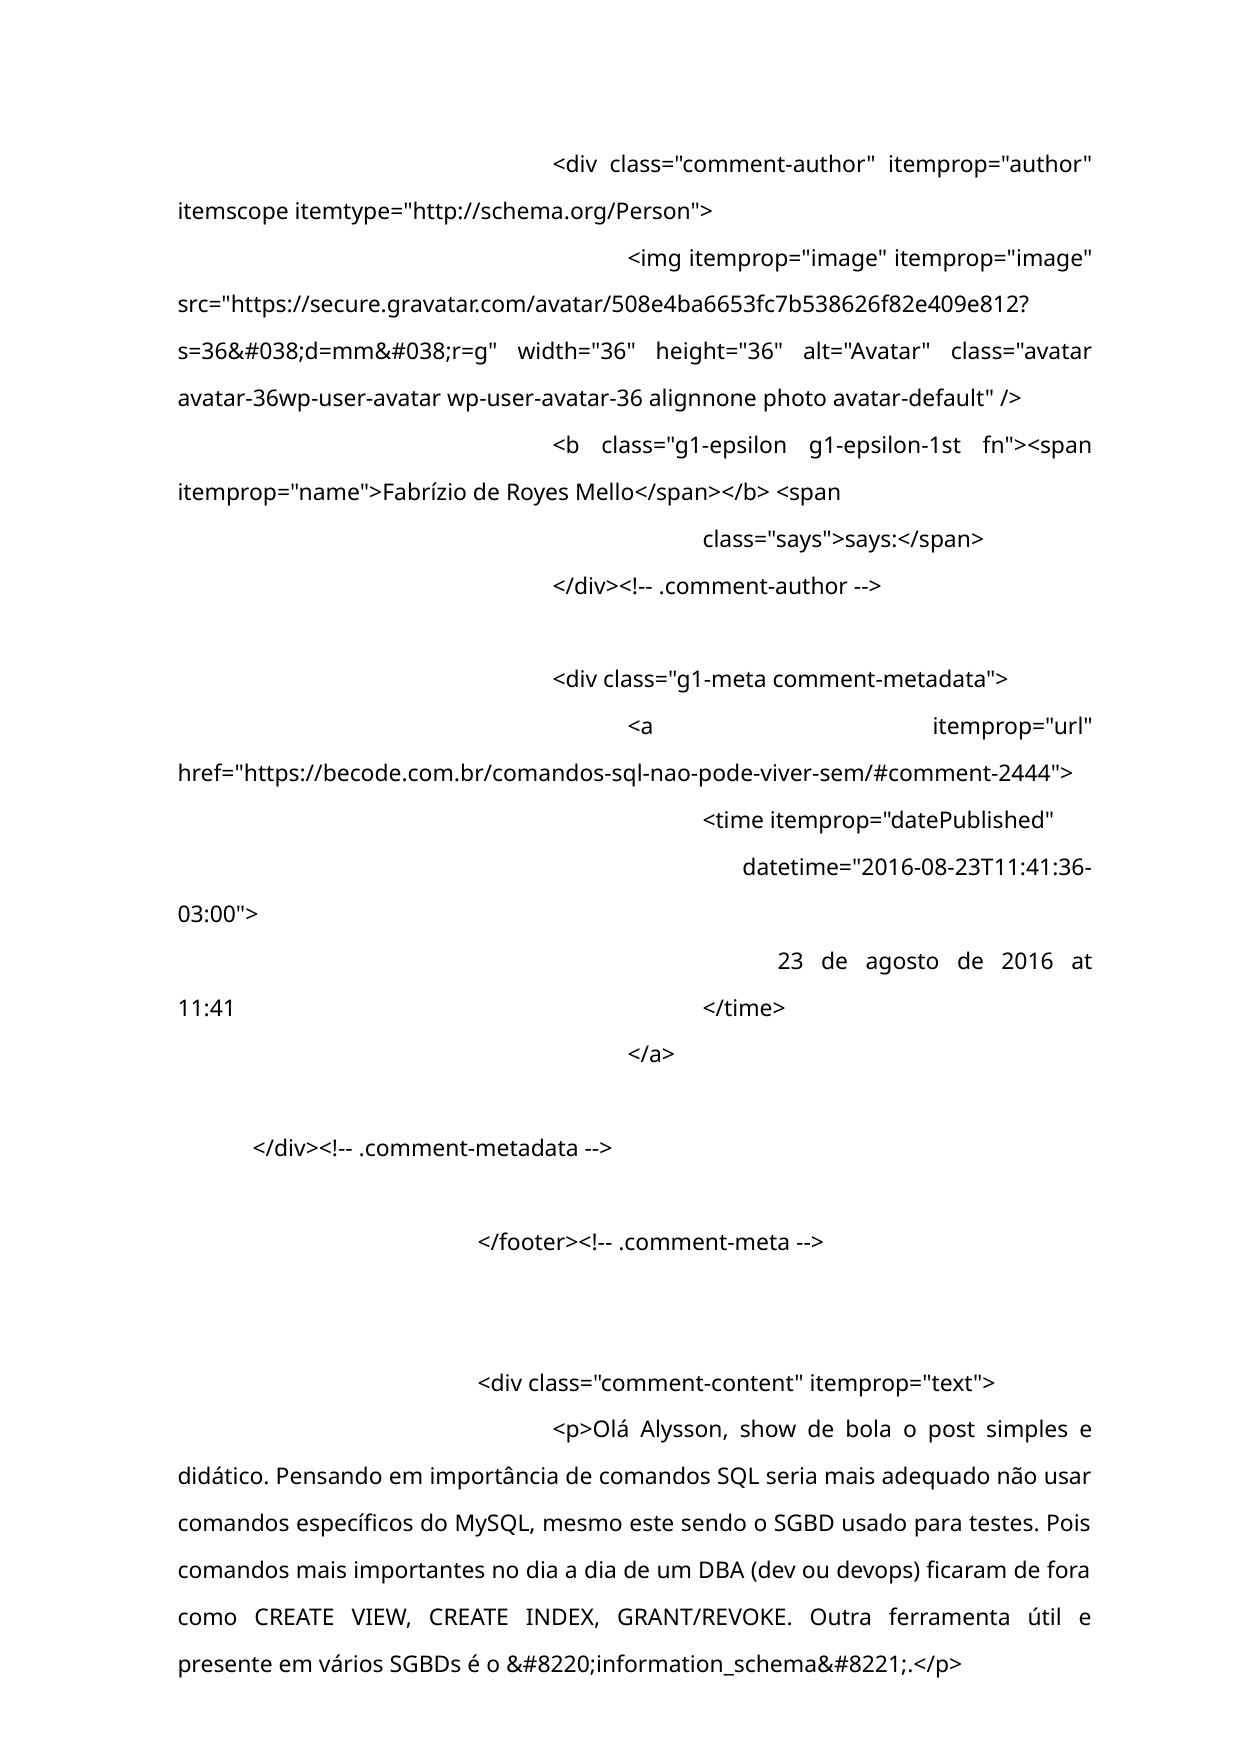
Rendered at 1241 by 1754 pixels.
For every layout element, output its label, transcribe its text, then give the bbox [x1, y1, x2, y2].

text </footer><!-- .comment-meta --> [177, 1226, 1092, 1257]
text <a itemprop="url" href="https://becode.com.br/comandos-sql-nao-pode-viver-sem/#comment-2444"> [177, 710, 1092, 788]
text <img itemprop="image" itemprop="image" src="https://secure.gravatar.com/avatar/508e4ba6653fc7b538626f82e409e812?s=36&#038;d=mm&#038;r=g" width="36" height="36" alt="Avatar" class="avatar avatar-36wp-user-avatar wp-user-avatar-36 alignnone photo avatar-default" /> <b class="g1-epsilon g1-epsilon-1st fn"><span itemprop="name">Fabrízio de Royes Mello</span></b> <span [177, 241, 1092, 507]
text datetime="2016-08-23T11:41:36-03:00"> [177, 851, 1092, 929]
text <div class="g1-meta comment-metadata"> [177, 663, 1092, 694]
text 23 de agosto de 2016 at 11:41 </time> [177, 944, 1092, 1023]
text <p>Olá Alysson, show de bola o post simples e didático. Pensando em importância de comandos SQL seria mais adequado não usar comandos específicos do MySQL, mesmo este sendo o SGBD usado para testes. Pois comandos mais importantes no dia a dia de um DBA (dev ou devops) ficaram de fora como CREATE VIEW, CREATE INDEX, GRANT/REVOKE. Outra ferramenta útil e presente em vários SGBDs é o &#8220;information_schema&#8221;.</p> [177, 1413, 1092, 1679]
text </a> [177, 1038, 1092, 1069]
text <div class="comment-author" itemprop="author" itemscope itemtype="http://schema.org/Person"> [177, 148, 1092, 226]
text class="says">says:</span> [177, 523, 1092, 554]
text </div><!-- .comment-metadata --> [177, 1085, 1092, 1163]
text <div class="comment-content" itemprop="text"> [177, 1366, 1092, 1398]
text </div><!-- .comment-author --> [177, 569, 1092, 601]
text <time itemprop="datePublished" [177, 804, 1092, 835]
